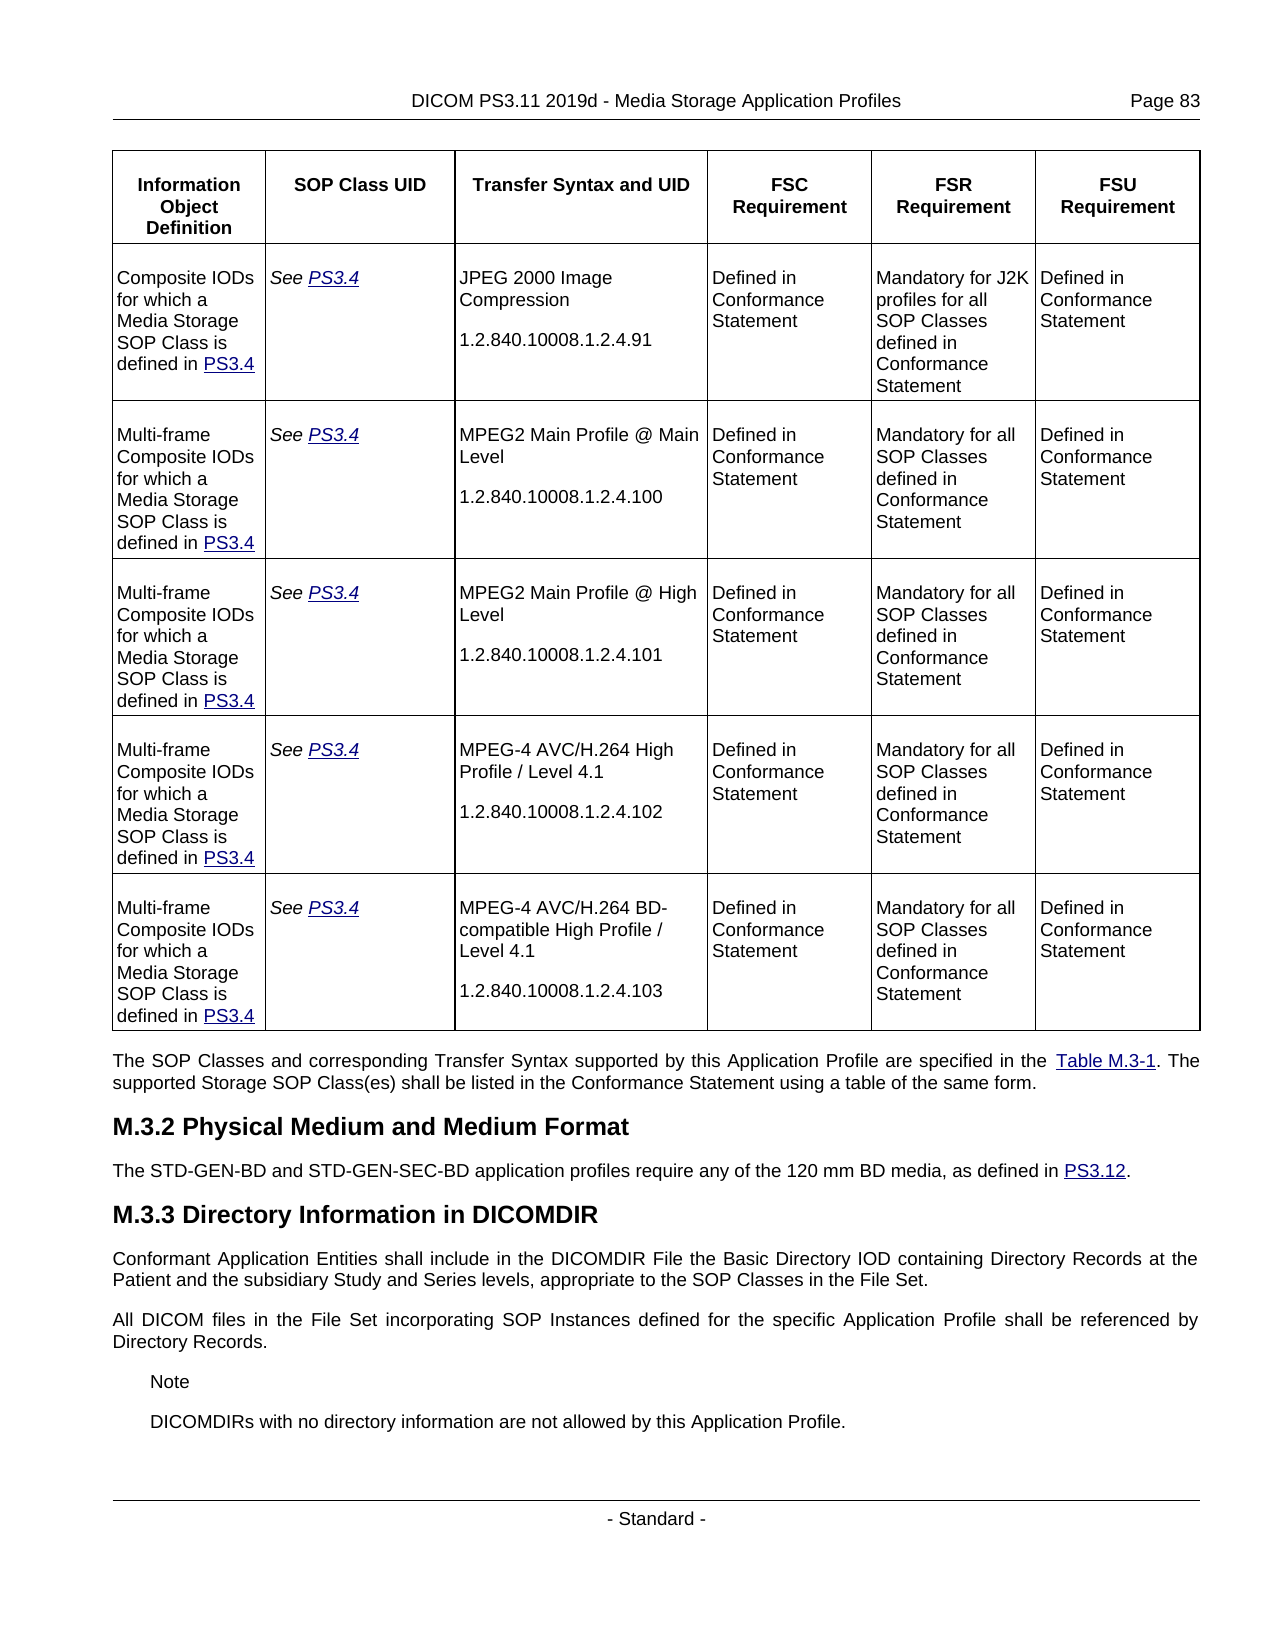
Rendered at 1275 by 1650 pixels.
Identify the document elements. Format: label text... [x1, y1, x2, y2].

table_cell Multi-frame Composite IODs for which a Media Storage SOP Class is defined in PS3.4 [113, 716, 265, 873]
table_header Transfer Syntax and UID [456, 151, 707, 243]
table_cell Mandatory for all SOP Classes defined in Conformance Statement [872, 401, 1035, 558]
table_cell See PS3.4 [266, 401, 454, 558]
table_cell See PS3.4 [266, 716, 454, 873]
text Conformant Application Entities shall include in the DICOMDIR File the Basic Directory IOD containing Directory Records at the Patient and the subsidiary Study and Series levels, appropriate to the SOP Classes in the File Set. [112, 1247, 1200, 1290]
table_cell Defined in Conformance Statement [708, 716, 871, 873]
table_cell Defined in Conformance Statement [1036, 244, 1199, 400]
table_cell See PS3.4 [266, 874, 454, 1030]
table_header FSR Requirement [872, 151, 1035, 243]
text Note [150, 1371, 1162, 1393]
table_cell JPEG 2000 Image Compression 1.2.840.10008.1.2.4.91 [456, 244, 707, 400]
table_cell Defined in Conformance Statement [708, 244, 871, 400]
table_cell Defined in Conformance Statement [1036, 559, 1199, 715]
table_header Information Object Definition [113, 151, 265, 243]
table_cell Composite IODs for which a Media Storage SOP Class is defined in PS3.4 [113, 244, 265, 400]
text M.3.2 Physical Medium and Medium Format [112, 1112, 1200, 1141]
table_cell Multi-frame Composite IODs for which a Media Storage SOP Class is defined in PS3.4 [113, 559, 265, 715]
text DICOMDIRs with no directory information are not allowed by this Application Profile. [150, 1411, 1162, 1433]
text The SOP Classes and corresponding Transfer Syntax supported by this Application Profile are specified in the Table M.3-1. The supported Storage SOP Class(es) shall be listed in the Conformance Statement using a table of the same form. [112, 1050, 1200, 1093]
text The STD-GEN-BD and STD-GEN-SEC-BD application profiles require any of the 120 mm BD media, as defined in PS3.12. [112, 1159, 1200, 1181]
table_cell See PS3.4 [266, 559, 454, 715]
table_cell Mandatory for all SOP Classes defined in Conformance Statement [872, 559, 1035, 715]
table_header FSC Requirement [708, 151, 871, 243]
table_cell Multi-frame Composite IODs for which a Media Storage SOP Class is defined in PS3.4 [113, 874, 265, 1030]
text M.3.3 Directory Information in DICOMDIR [112, 1200, 1200, 1228]
table_cell Defined in Conformance Statement [1036, 874, 1199, 1030]
table_cell Mandatory for all SOP Classes defined in Conformance Statement [872, 874, 1035, 1030]
table_cell MPEG2 Main Profile @ High Level 1.2.840.10008.1.2.4.101 [456, 559, 707, 715]
table_header FSU Requirement [1036, 151, 1199, 243]
table_cell Defined in Conformance Statement [708, 401, 871, 558]
table_cell See PS3.4 [266, 244, 454, 400]
table_cell Mandatory for all SOP Classes defined in Conformance Statement [872, 716, 1035, 873]
table_cell Mandatory for J2K profiles for all SOP Classes defined in Conformance Statement [872, 244, 1035, 400]
table_cell MPEG-4 AVC/H.264 High Profile / Level 4.1 1.2.840.10008.1.2.4.102 [456, 716, 707, 873]
table_cell Defined in Conformance Statement [708, 559, 871, 715]
table_cell Multi-frame Composite IODs for which a Media Storage SOP Class is defined in PS3.4 [113, 401, 265, 558]
table_cell Defined in Conformance Statement [708, 874, 871, 1030]
table_cell MPEG-4 AVC/H.264 BD-compatible High Profile / Level 4.1 1.2.840.10008.1.2.4.103 [456, 874, 707, 1030]
table_cell MPEG2 Main Profile @ Main Level 1.2.840.10008.1.2.4.100 [456, 401, 707, 558]
text All DICOM files in the File Set incorporating SOP Instances defined for the specific Application Profile shall be referenced by Directory Records. [112, 1309, 1200, 1352]
table_header SOP Class UID [266, 151, 454, 243]
table_cell Defined in Conformance Statement [1036, 716, 1199, 873]
table_cell Defined in Conformance Statement [1036, 401, 1199, 558]
